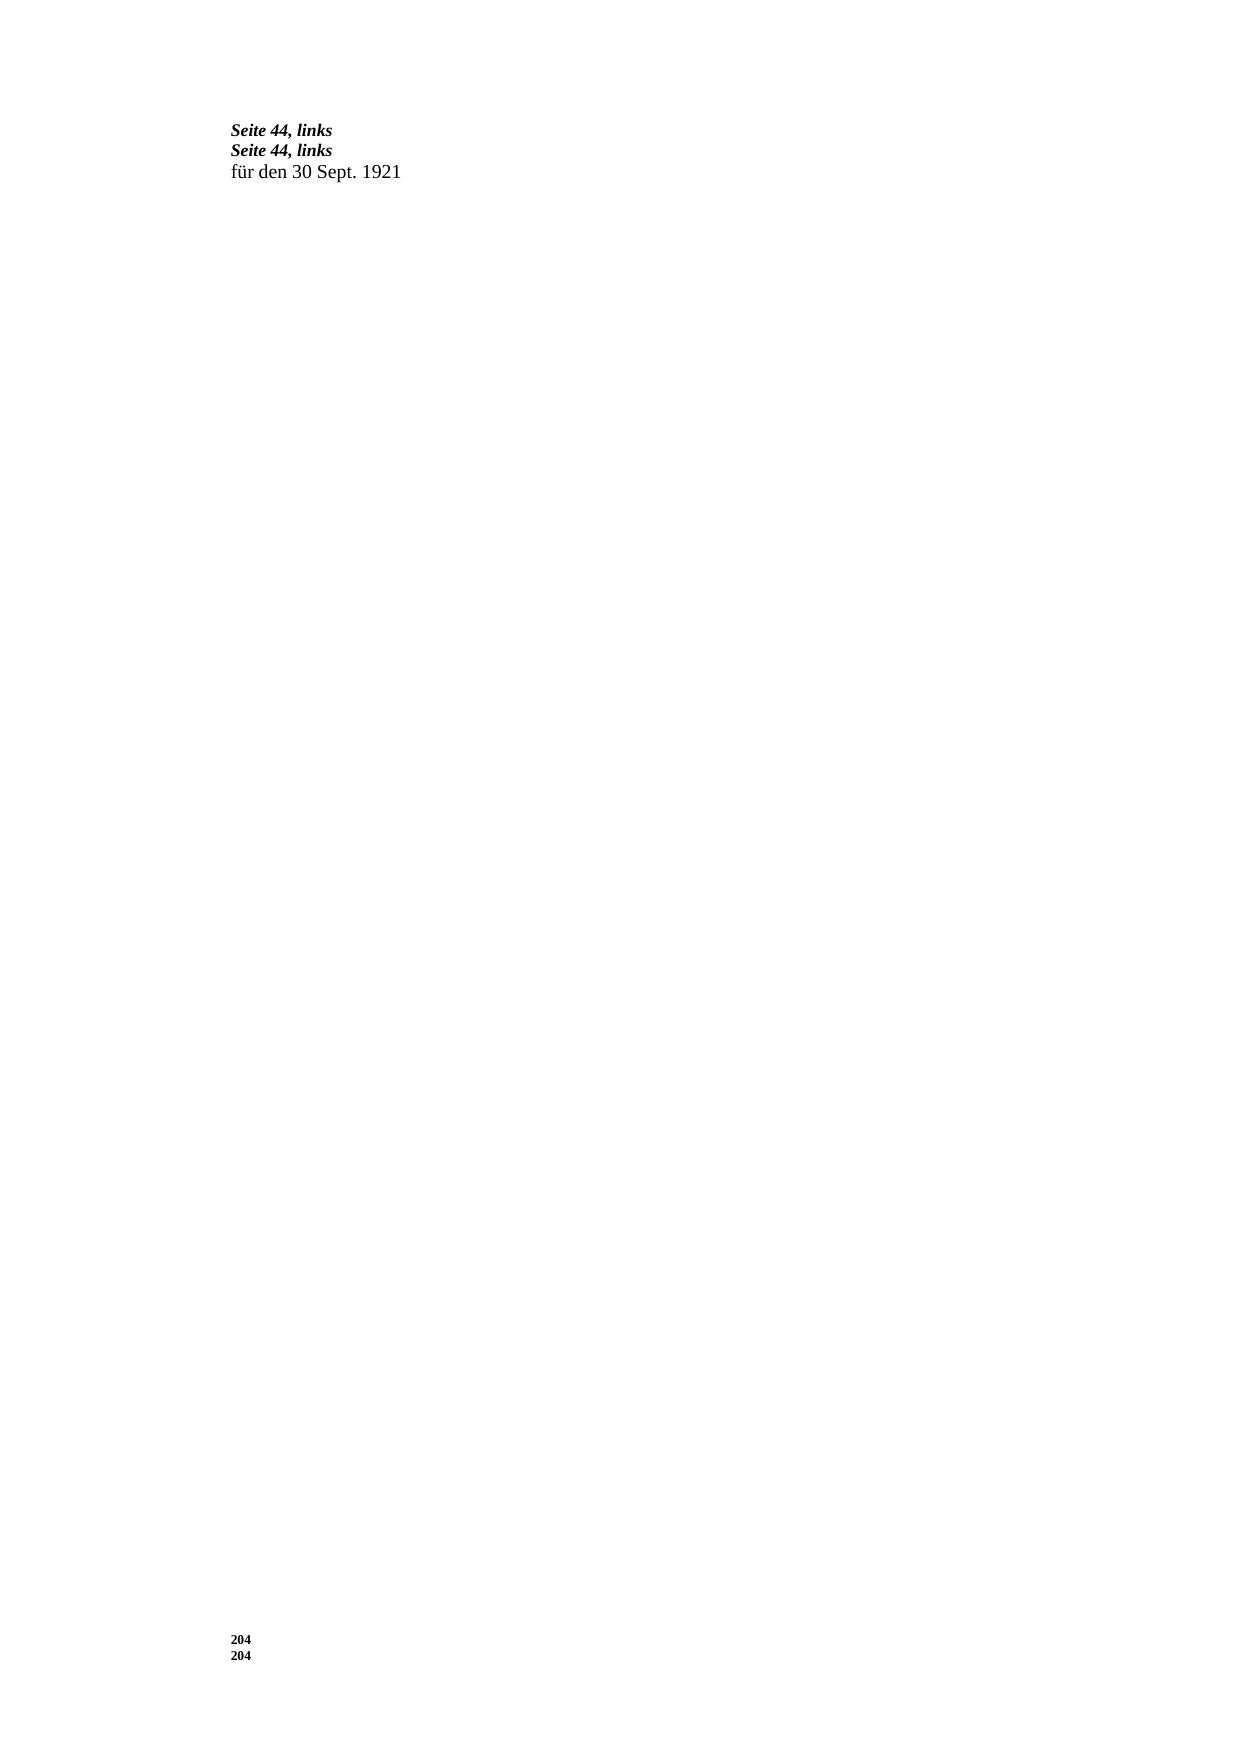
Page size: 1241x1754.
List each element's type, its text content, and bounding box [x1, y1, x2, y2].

text für den 30 Sept. 1921 [231, 160, 609, 183]
